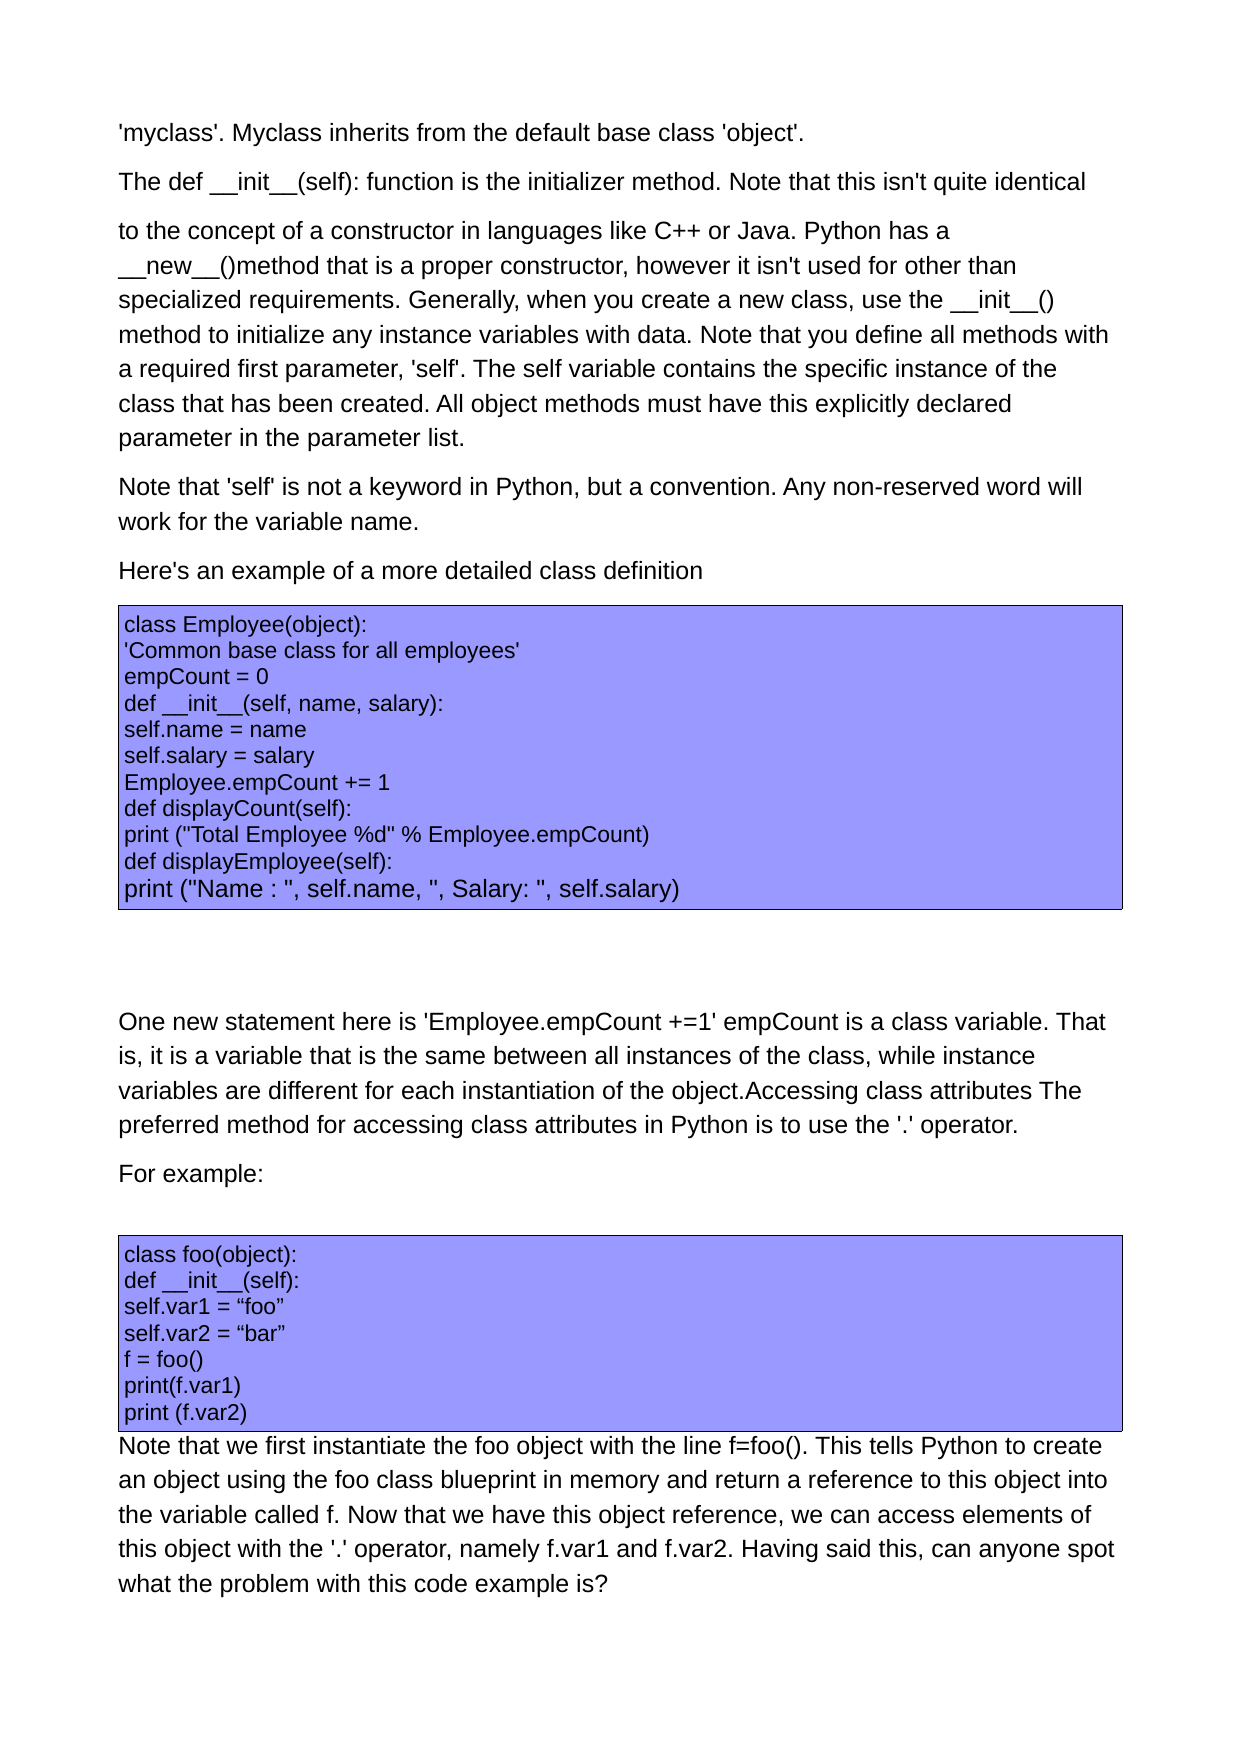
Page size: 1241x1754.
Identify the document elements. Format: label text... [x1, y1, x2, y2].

text For example: [118, 1159, 1122, 1188]
text Note that we first instantiate the foo object with the line f=foo(). This tells Python to create an object using the foo class blueprint in memory and return a reference to this object into the variable called f. Now that we have this object reference, we can access elements of this object with the '.' operator, namely f.var1 and f.var2. Having said this, can anyone spot what the problem with this code example is? [118, 1432, 1122, 1598]
text One new statement here is 'Employee.empCount +=1' empCount is a class variable. That is, it is a variable that is the same between all instances of the class, while instance variables are different for each instantiation of the object.Accessing class attributes The preferred method for accessing class attributes in Python is to use the '.' operator. [118, 1007, 1122, 1139]
text 'myclass'. Myclass inherits from the default base class 'object'. [118, 118, 1122, 147]
text Here's an example of a more detailed class definition [118, 556, 1122, 584]
table_header class foo(object): def __init__(self): self.var1 = “foo” self.var2 = “bar” f = foo() print(f.var1) print (f.var2) [119, 1236, 1122, 1431]
table_header class Employee(object): 'Common base class for all employees' empCount = 0 def __init__(self, name, salary): self.name = name self.salary = salary Employee.empCount += 1 def displayCount(self): print ("Total Employee %d" % Employee.empCount) def displayEmployee(self): print ("Name : ", self.name, ", Salary: ", self.salary) [119, 606, 1122, 909]
text to the concept of a constructor in languages like C++ or Java. Python has a __new__()method that is a proper constructor, however it isn't used for other than specialized requirements. Generally, when you create a new class, use the __init__() method to initialize any instance variables with data. Note that you define all methods with a required first parameter, 'self'. The self variable contains the specific instance of the class that has been created. All object methods must have this explicitly declared parameter in the parameter list. [118, 216, 1122, 452]
text The def __init__(self): function is the initializer method. Note that this isn't quite identical [118, 167, 1122, 196]
text Note that 'self' is not a keyword in Python, but a convention. Any non-reserved word will work for the variable name. [118, 472, 1122, 535]
